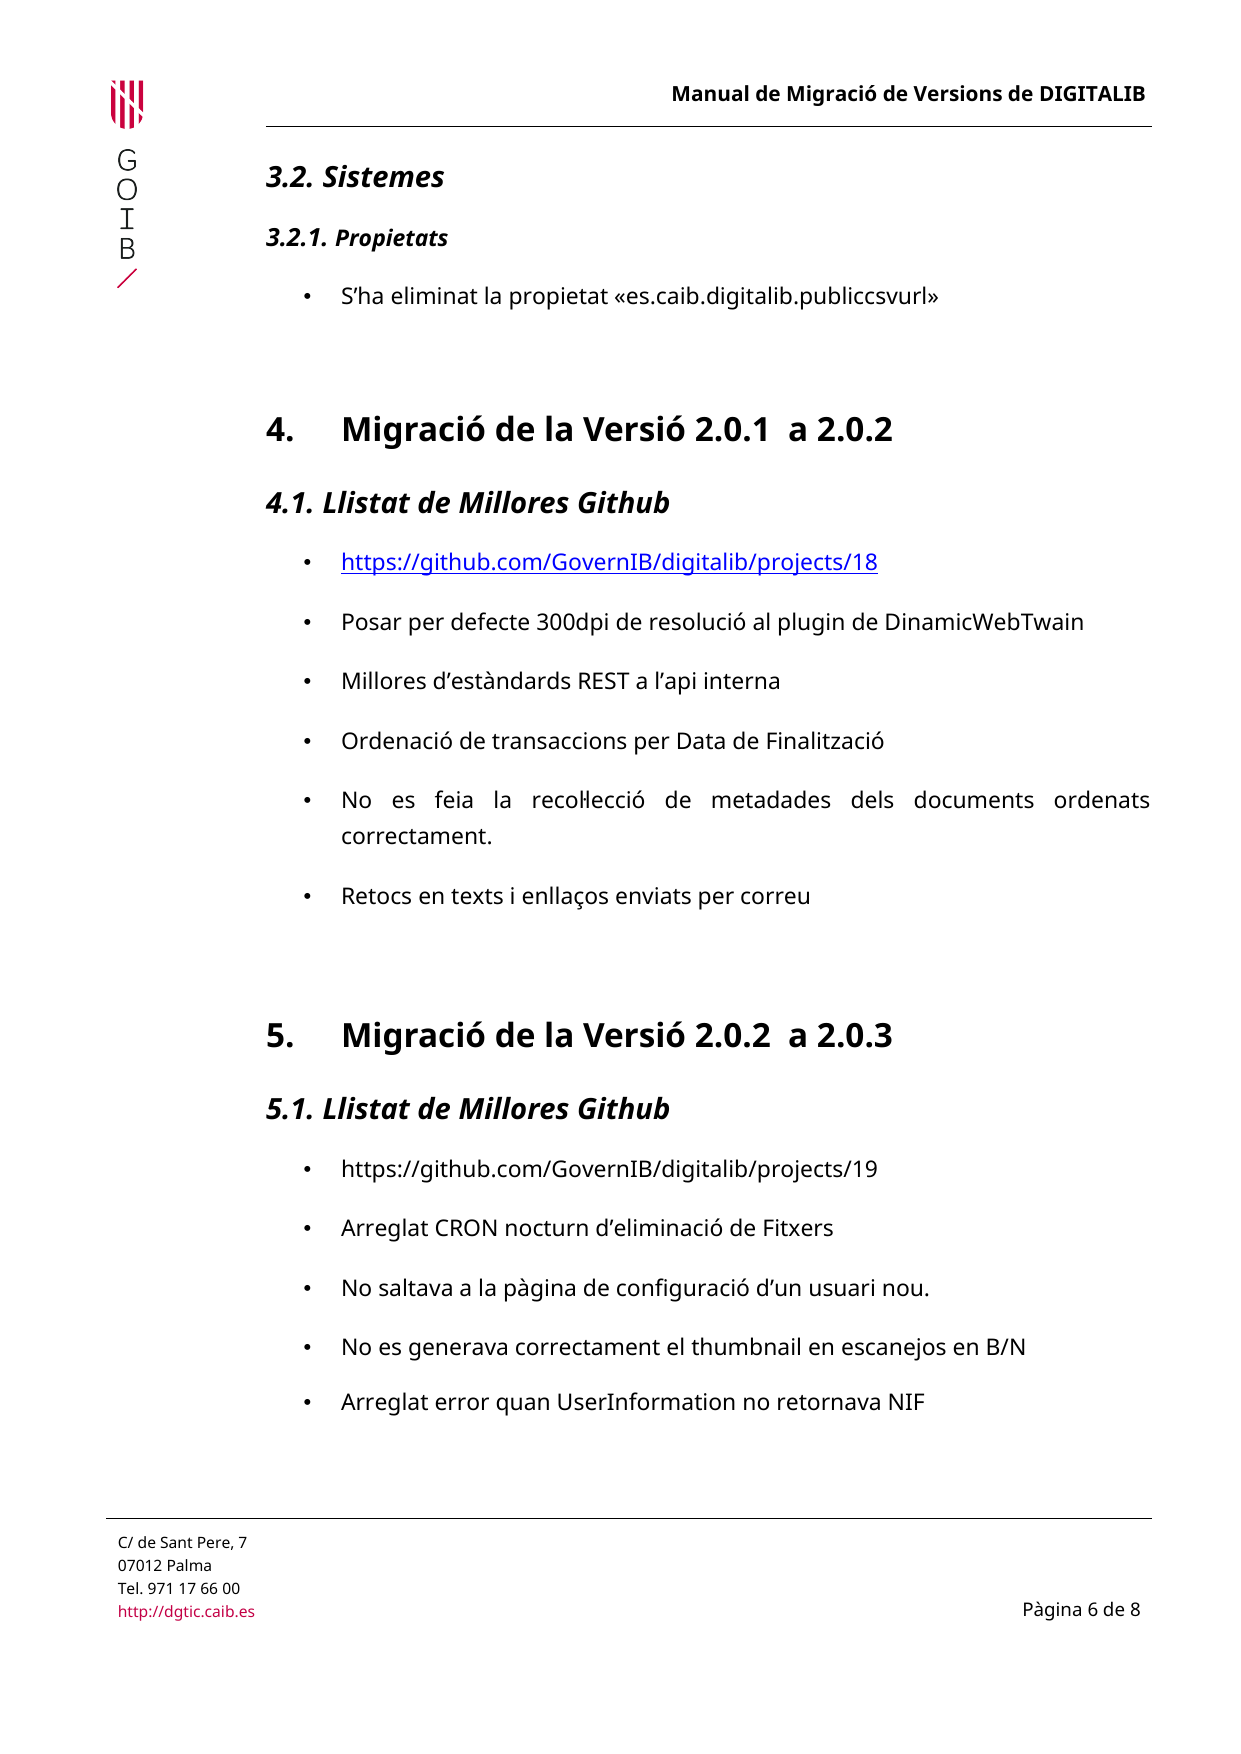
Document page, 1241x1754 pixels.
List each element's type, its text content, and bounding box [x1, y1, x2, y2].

list https://github.com/GovernIB/digitalib/projects/19 [303, 1152, 1152, 1184]
subtitle Migració de la Versió 2.0.1 a 2.0.2 [266, 406, 1152, 451]
list Arreglat error quan UserInformation no retornava NIF [303, 1386, 1152, 1417]
list https://github.com/GovernIB/digitalib/projects/18 [303, 546, 1152, 578]
list S’ha eliminat la propietat «es.caib.digitalib.publiccsvurl» [303, 277, 1152, 311]
list Posar per defecte 300dpi de resolució al plugin de DinamicWebTwain [303, 606, 1152, 637]
list No saltava a la pàgina de configuració d’un usuari nou. [303, 1271, 1152, 1303]
list No es feia la recol·lecció de metadades dels documents ordenats correctament. [303, 784, 1152, 851]
subtitle Llistat de Millores Github [266, 482, 1152, 522]
list Arreglat CRON nocturn d’eliminació de Fitxers [303, 1212, 1152, 1243]
subtitle Llistat de Millores Github [266, 1088, 1152, 1128]
list Ordenació de transaccions per Data de Finalització [303, 725, 1152, 756]
subtitle Migració de la Versió 2.0.2 a 2.0.3 [266, 1012, 1152, 1057]
list Millores d’estàndards REST a l’api interna [303, 665, 1152, 697]
subtitle Sistemes [266, 156, 1152, 196]
list No es generava correctament el thumbnail en escanejos en B/N [303, 1331, 1152, 1362]
picture [82, 57, 172, 319]
list Retocs en texts i enllaços enviats per correu [303, 880, 1152, 911]
subtitle Propietats [266, 220, 1152, 254]
